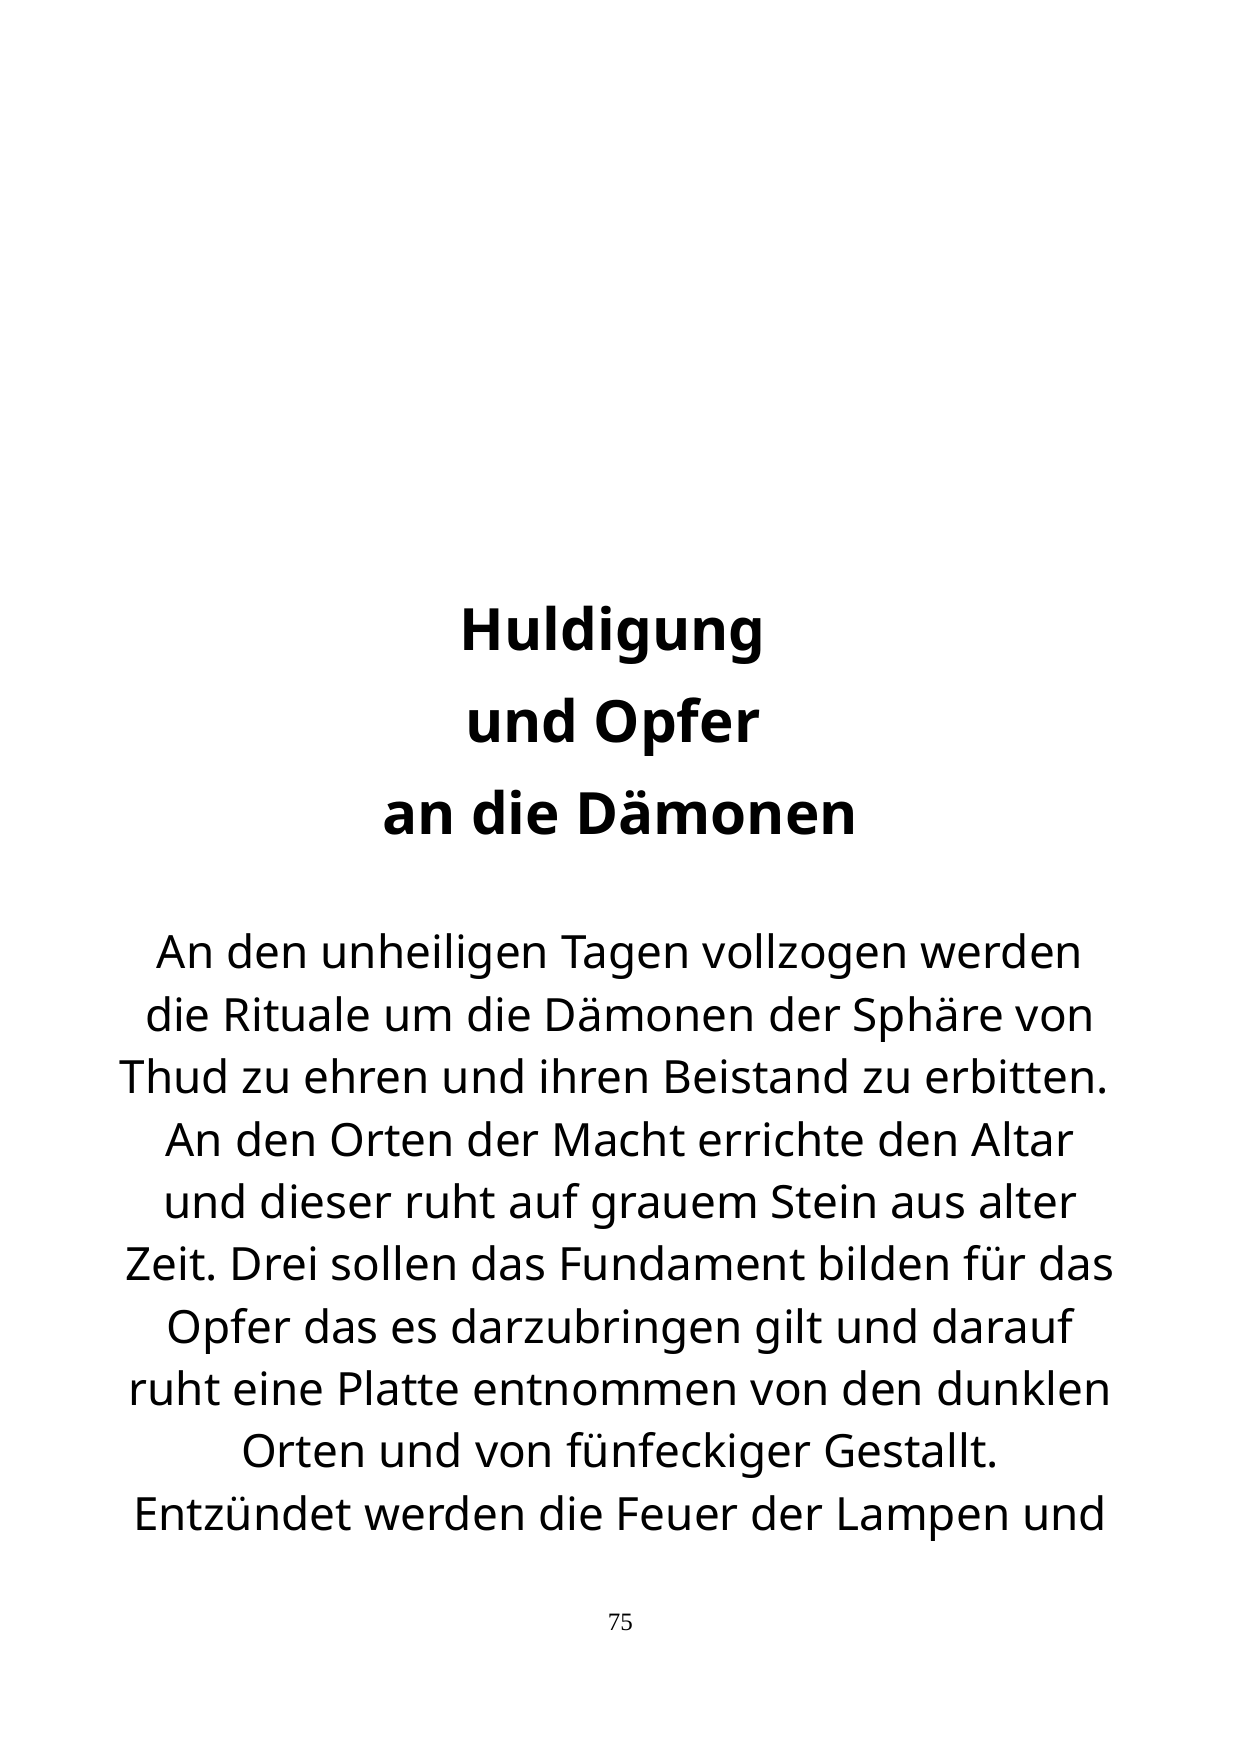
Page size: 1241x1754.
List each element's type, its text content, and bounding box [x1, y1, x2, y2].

text Huldigung [118, 588, 1122, 668]
text und Opfer [118, 680, 1122, 760]
text an die Dämonen An den unheiligen Tagen vollzogen werden die Rituale um die Dämonen der Sphäre von Thud zu ehren und ihren Beistand zu erbitten. An den Orten der Macht errichte den Altar und dieser ruht auf grauem Stein aus alter Zeit. Drei sollen das Fundament bilden für das Opfer das es darzubringen gilt und darauf ruht eine Platte entnommen von den dunklen Orten und von fünfeckiger Gestallt. Entzündet werden die Feuer der Lampen und [118, 772, 1122, 1544]
